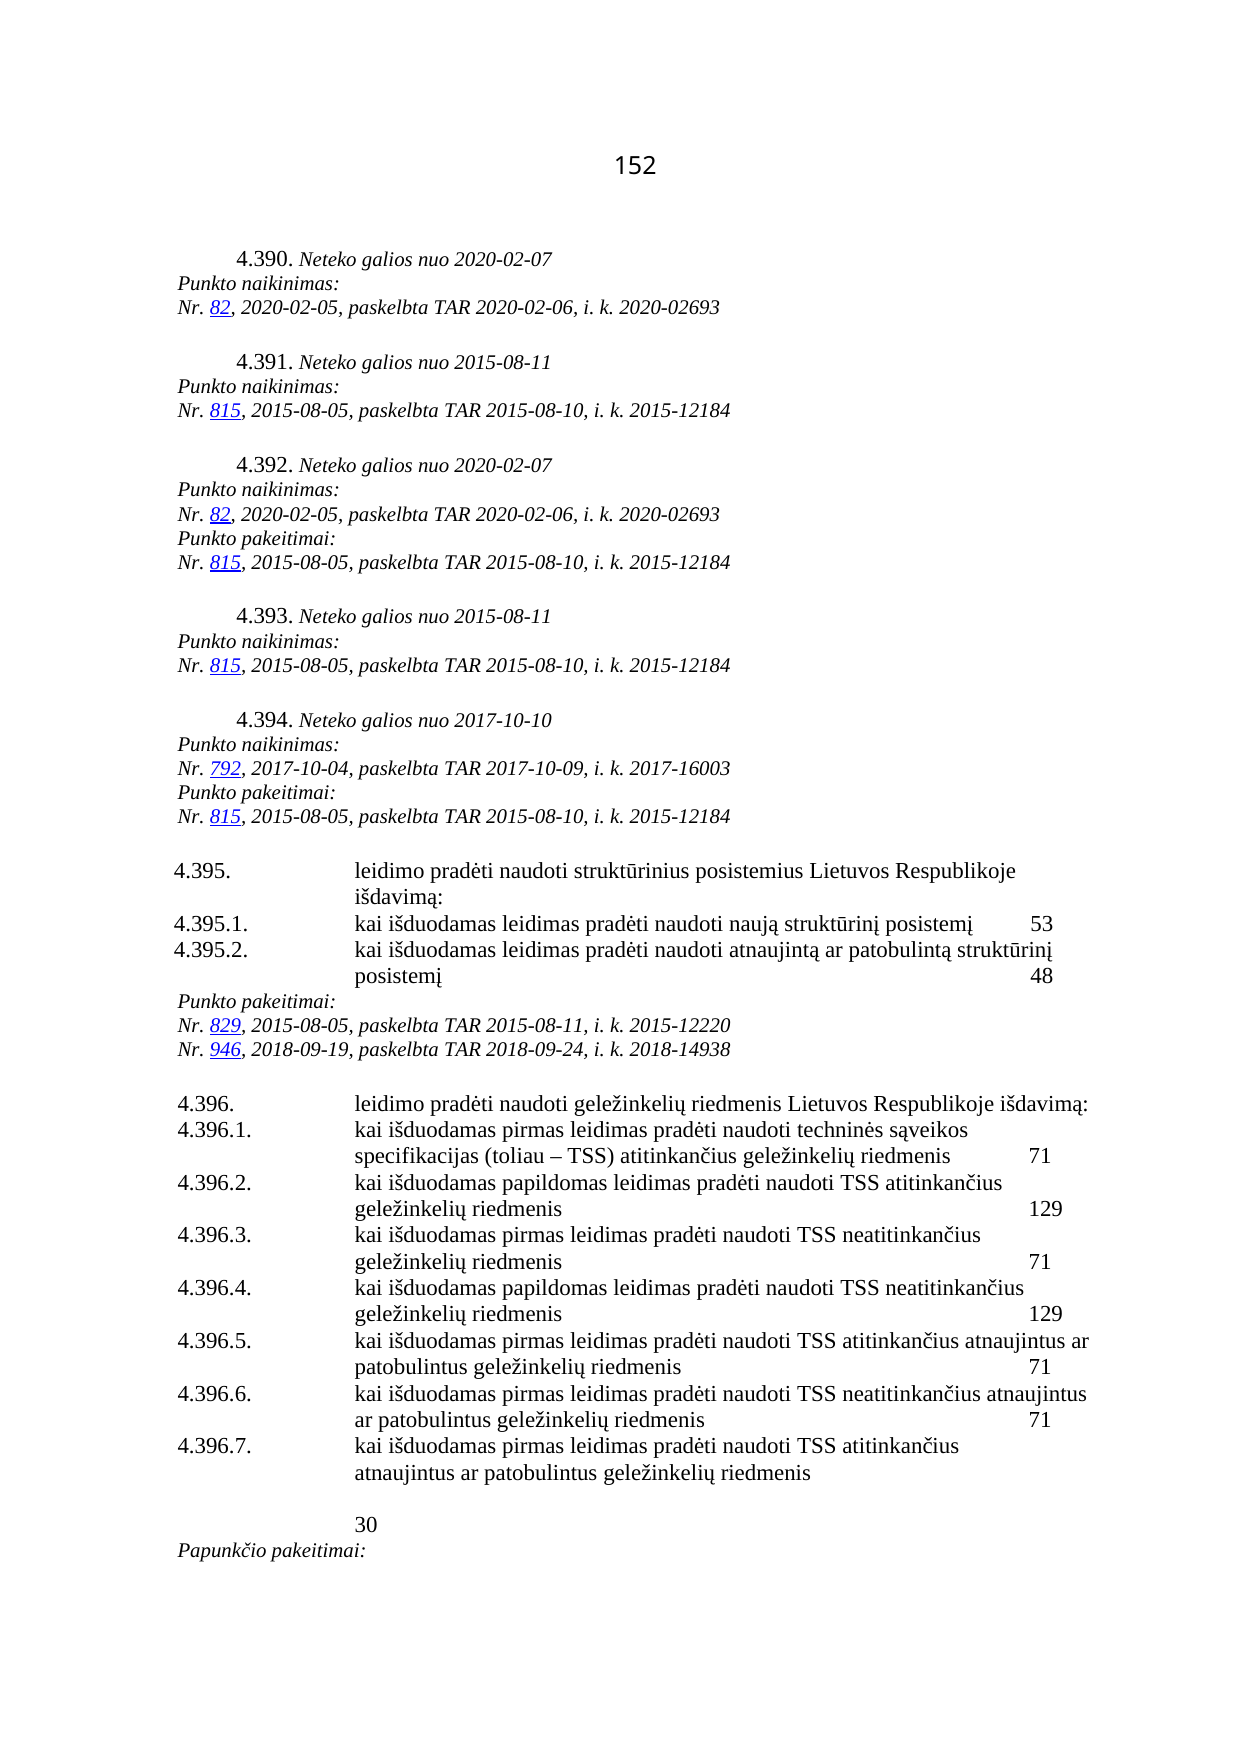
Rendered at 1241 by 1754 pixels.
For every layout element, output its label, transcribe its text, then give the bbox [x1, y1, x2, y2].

text Nr. 82, 2020-02-05, paskelbta TAR 2020-02-06, i. k. 2020-02693 [177, 501, 1093, 526]
text Nr. 792, 2017-10-04, paskelbta TAR 2017-10-09, i. k. 2017-16003 [177, 756, 1093, 780]
text Punkto naikinimas: [177, 629, 1093, 653]
text 4.391. Neteko galios nuo 2015-08-11 [177, 348, 1093, 374]
text 4.395.2. kai išduodamas leidimas pradėti naudoti atnaujintą ar patobulintą struktūrinį posistemį 48 [174, 936, 1093, 989]
text 4.396.2. kai išduodamas papildomas leidimas pradėti naudoti TSS atitinkančius geležinkelių riedmenis 129 [177, 1169, 1093, 1221]
text Nr. 946, 2018-09-19, paskelbta TAR 2018-09-24, i. k. 2018-14938 [177, 1037, 1093, 1061]
text 4.396.4. kai išduodamas papildomas leidimas pradėti naudoti TSS neatitinkančius geležinkelių riedmenis 129 [177, 1274, 1093, 1327]
text Punkto pakeitimai: [177, 780, 1093, 804]
text 4.394. Neteko galios nuo 2017-10-10 [177, 706, 1093, 732]
text Papunkčio pakeitimai: [177, 1538, 1093, 1562]
text 4.396.7. kai išduodamas pirmas leidimas pradėti naudoti TSS atitinkančius atnaujintus ar patobulintus geležinkelių riedmenis 30 [177, 1432, 1034, 1538]
text Nr. 829, 2015-08-05, paskelbta TAR 2015-08-11, i. k. 2015-12220 [177, 1013, 1093, 1037]
text Nr. 815, 2015-08-05, paskelbta TAR 2015-08-10, i. k. 2015-12184 [177, 549, 1093, 574]
text Nr. 815, 2015-08-05, paskelbta TAR 2015-08-10, i. k. 2015-12184 [177, 804, 1093, 828]
text Punkto naikinimas: [177, 271, 1093, 295]
text Nr. 815, 2015-08-05, paskelbta TAR 2015-08-10, i. k. 2015-12184 [177, 398, 1093, 422]
text Punkto naikinimas: [177, 732, 1093, 756]
text 4.395. leidimo pradėti naudoti struktūrinius posistemius Lietuvos Respublikoje išdavimą: [174, 857, 1093, 910]
text 4.393. Neteko galios nuo 2015-08-11 [177, 602, 1093, 629]
text 4.396. leidimo pradėti naudoti geležinkelių riedmenis Lietuvos Respublikoje išdavimą: [177, 1090, 1093, 1116]
text 4.396.6. kai išduodamas pirmas leidimas pradėti naudoti TSS neatitinkančius atnaujintus ar patobulintus geležinkelių riedmenis 71 [177, 1379, 1093, 1432]
text 4.396.3. kai išduodamas pirmas leidimas pradėti naudoti TSS neatitinkančius geležinkelių riedmenis 71 [177, 1221, 1093, 1274]
text 4.392. Neteko galios nuo 2020-02-07 [177, 451, 1093, 477]
text 4.396.1. kai išduodamas pirmas leidimas pradėti naudoti techninės sąveikos specifikacijas (toliau – TSS) atitinkančius geležinkelių riedmenis 71 [177, 1116, 1093, 1169]
text Punkto naikinimas: [177, 374, 1093, 398]
text Punkto pakeitimai: [177, 989, 1093, 1013]
text Nr. 815, 2015-08-05, paskelbta TAR 2015-08-10, i. k. 2015-12184 [177, 653, 1093, 677]
text 4.396.5. kai išduodamas pirmas leidimas pradėti naudoti TSS atitinkančius atnaujintus ar patobulintus geležinkelių riedmenis 71 [177, 1327, 1093, 1379]
text Punkto pakeitimai: [177, 526, 1093, 549]
text 4.395.1. kai išduodamas leidimas pradėti naudoti naują struktūrinį posistemį 53 [174, 910, 1093, 936]
text Nr. 82, 2020-02-05, paskelbta TAR 2020-02-06, i. k. 2020-02693 [177, 295, 1093, 319]
text 4.390. Neteko galios nuo 2020-02-07 [177, 244, 1093, 271]
text Punkto naikinimas: [177, 477, 1093, 501]
